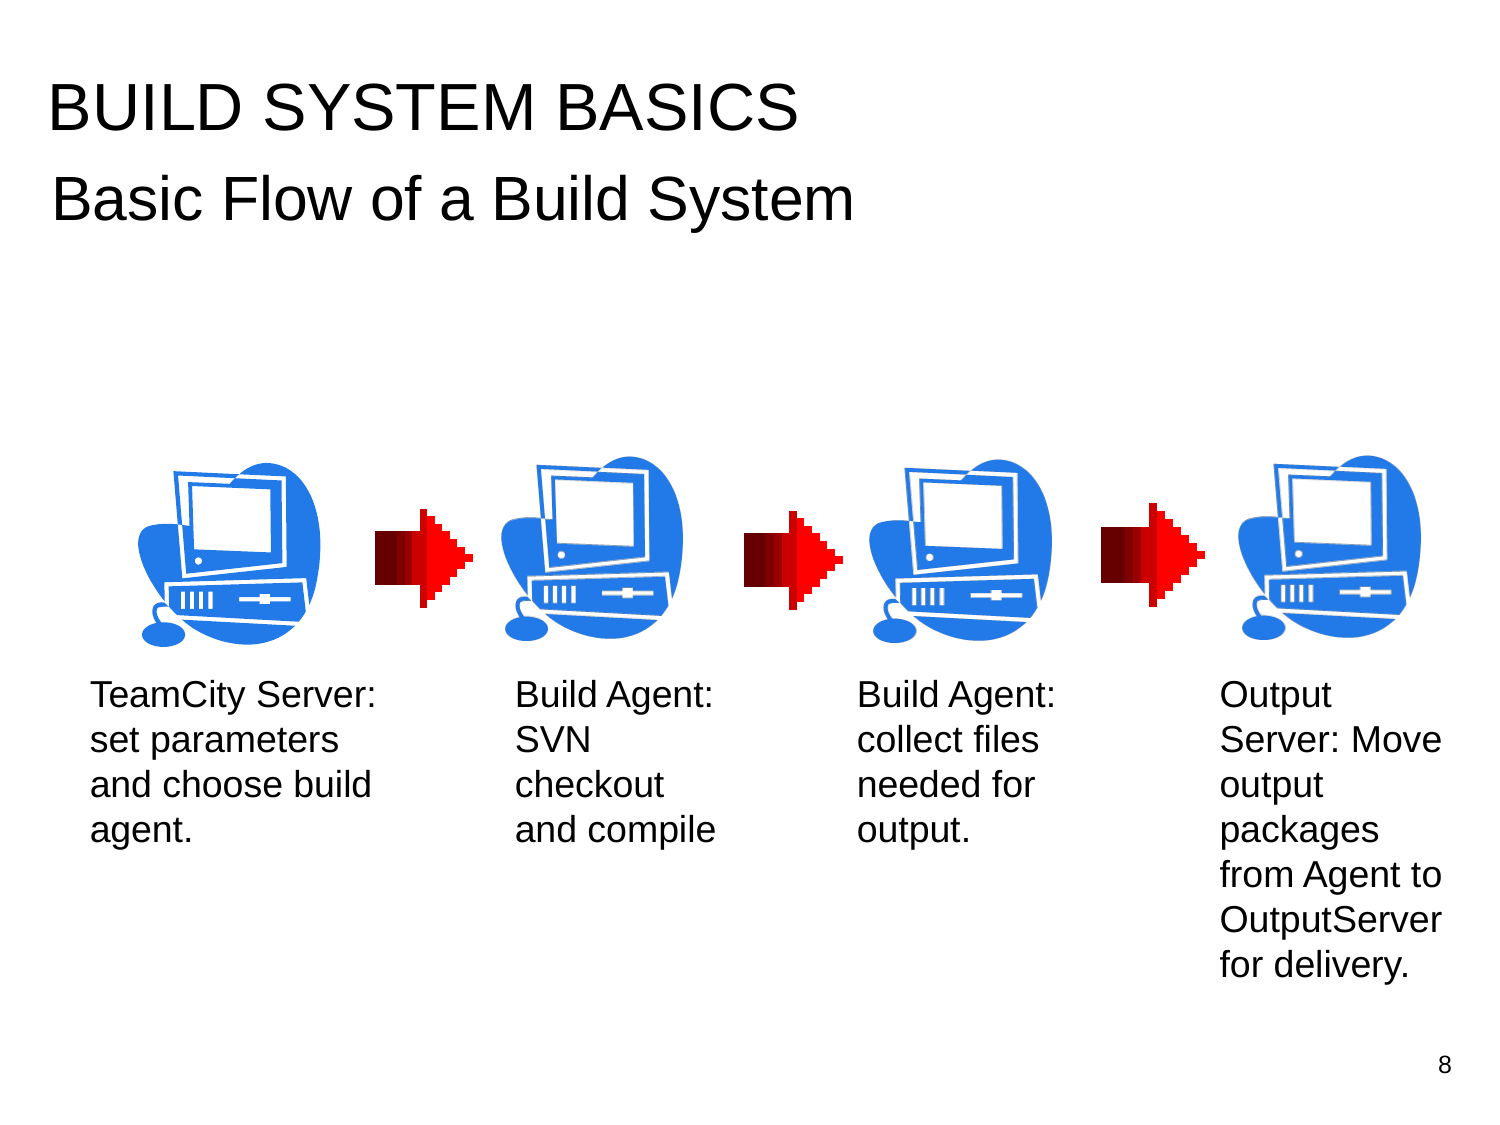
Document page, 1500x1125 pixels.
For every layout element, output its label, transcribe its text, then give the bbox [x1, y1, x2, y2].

picture [868, 458, 1056, 643]
slide_number [1325, 1047, 1452, 1080]
picture [137, 461, 325, 647]
text_box Build Agent: SVN checkout and compile [499, 662, 738, 858]
text_box Output Server: Move output packages from Agent to OutputServer for delivery. [1204, 662, 1463, 993]
text_box TeamCity Server: set parameters and choose build agent. [75, 662, 400, 858]
picture [744, 511, 843, 610]
title Build system basics [48, 57, 1452, 150]
picture [1237, 454, 1425, 640]
picture [375, 509, 473, 608]
picture [500, 455, 687, 641]
list Basic Flow of a Build System [48, 150, 1452, 241]
text_box Build Agent: collect files needed for output. [842, 662, 1102, 858]
picture [1101, 503, 1205, 608]
